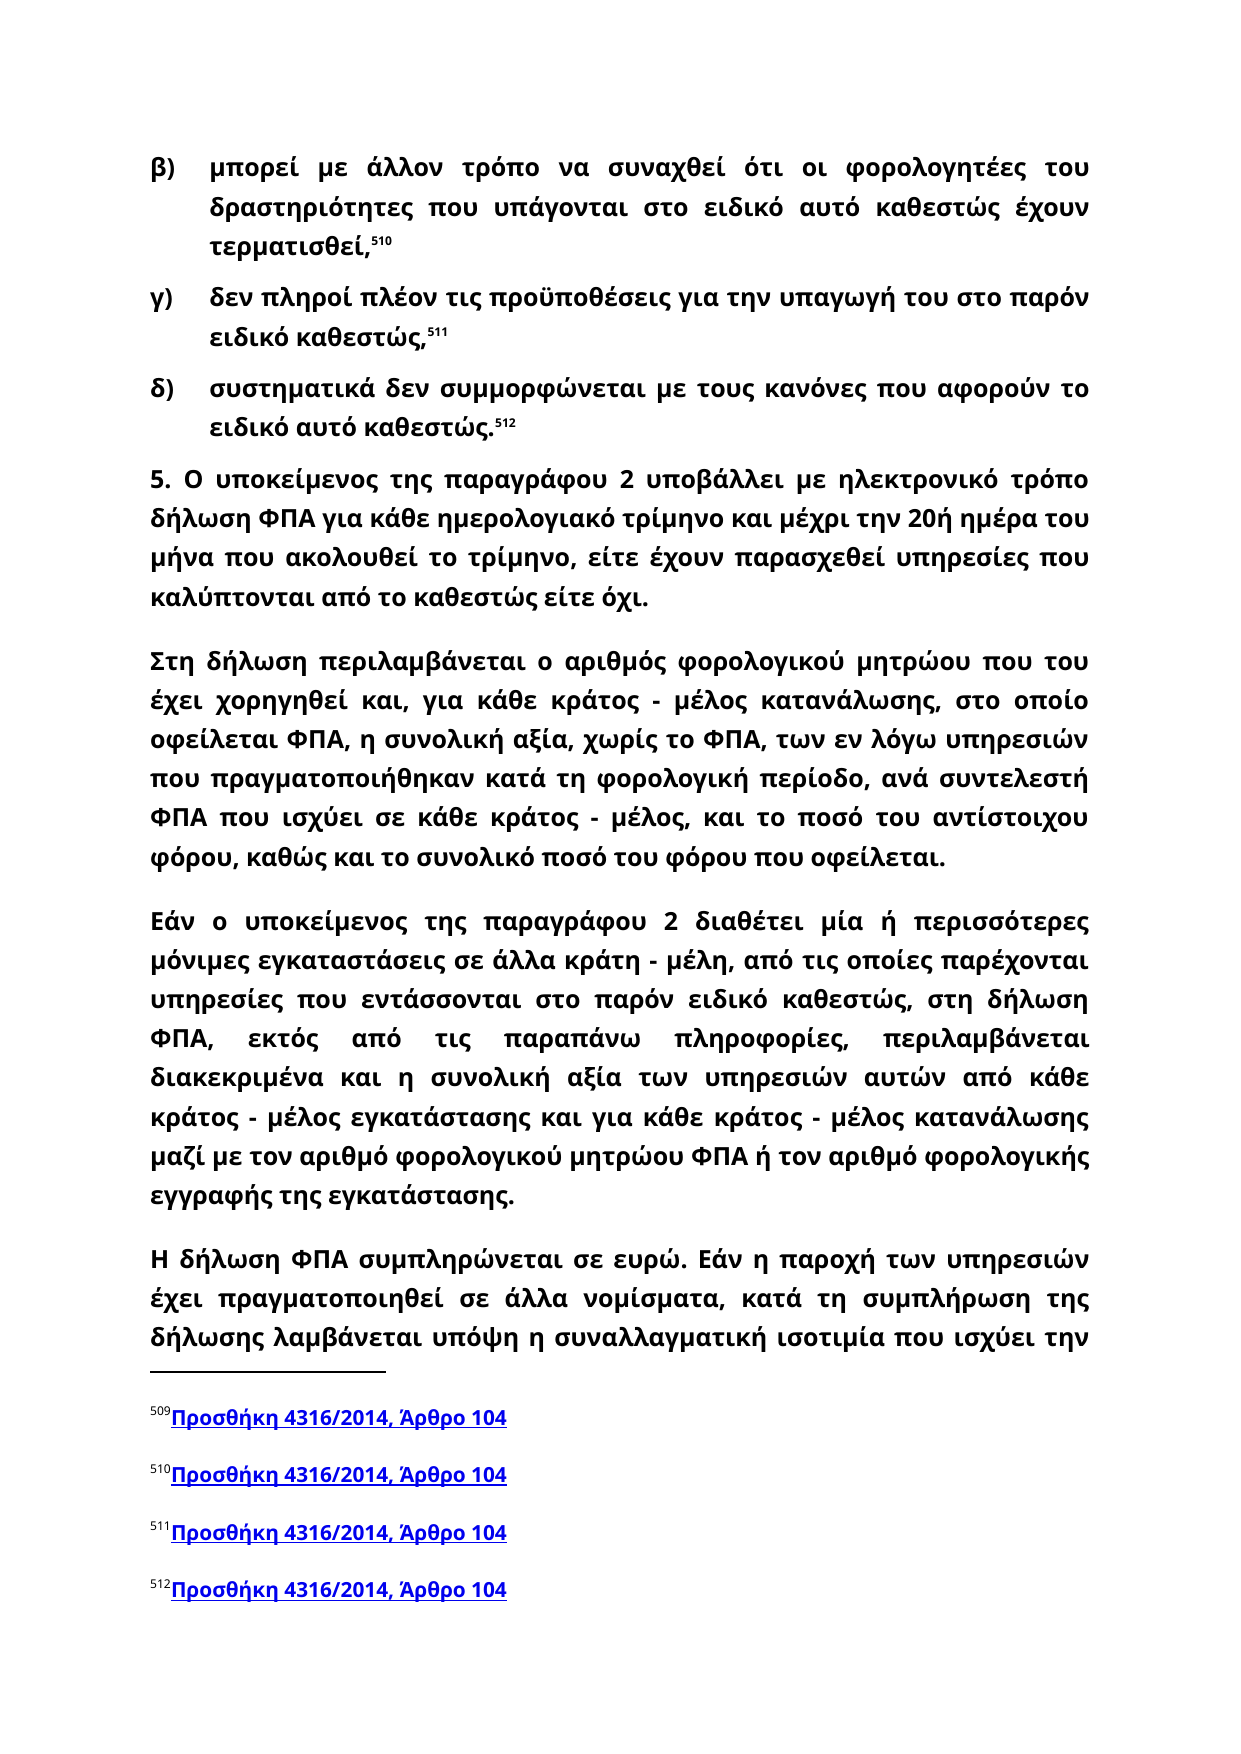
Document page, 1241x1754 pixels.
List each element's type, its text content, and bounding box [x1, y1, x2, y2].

text Προσθήκη 4316/2014, Άρθρο 104 [150, 1403, 1090, 1431]
text Προσθήκη 4316/2014, Άρθρο 104 [150, 1576, 1090, 1604]
text Στη δήλωση περιλαμβάνεται ο αριθμός φορολογικού μητρώου που του έχει χορηγηθεί και, για κάθε κράτος - μέλος κατανάλωσης, στο οποίο οφείλεται ΦΠΑ, η συνολική αξία, χωρίς το ΦΠΑ, των εν λόγω υπηρεσιών που πραγματοποιήθηκαν κατά τη φορολογική περίοδο, ανά συντελεστή ΦΠΑ που ισχύει σε κάθε κράτος - μέλος, και το ποσό του αντίστοιχου φόρου, καθώς και το συνολικό ποσό του φόρου που οφείλεται. [150, 643, 1090, 873]
text Προσθήκη 4316/2014, Άρθρο 104 [150, 1518, 1090, 1546]
list γ) δεν πληροί πλέον τις προϋποθέσεις για την υπαγωγή του στο παρόν ειδικό καθεστώς, [150, 280, 1090, 353]
text Εάν ο υποκείμενος της παραγράφου 2 διαθέτει μία ή περισσότερες μόνιμες εγκαταστάσεις σε άλλα κράτη - μέλη, από τις οποίες παρέχονται υπηρεσίες που εντάσσονται στο παρόν ειδικό καθεστώς, στη δήλωση ΦΠΑ, εκτός από τις παραπάνω πληροφορίες, περιλαμβάνεται διακεκριμένα και η συνολική αξία των υπηρεσιών αυτών από κάθε κράτος - μέλος εγκατάστασης και για κάθε κράτος - μέλος κατανάλωσης μαζί με τον αριθμό φορολογικού μητρώου ΦΠΑ ή τον αριθμό φορολογικής εγγραφής της εγκατάστασης. [150, 903, 1090, 1212]
text 5. Ο υποκείμενος της παραγράφου 2 υποβάλλει με ηλεκτρονικό τρόπο δήλωση ΦΠΑ για κάθε ημερολογιακό τρίμηνο και μέχρι την 20ή ημέρα του μήνα που ακολουθεί το τρίμηνο, είτε έχουν παρασχεθεί υπηρεσίες που καλύπτονται από το καθεστώς είτε όχι. [150, 462, 1090, 613]
list β) μπορεί με άλλον τρόπο να συναχθεί ότι οι φορολογητέες του δραστηριότητες που υπάγονται στο ειδικό αυτό καθεστώς έχουν τερματισθεί, [150, 150, 1090, 262]
text Η δήλωση ΦΠΑ συμπληρώνεται σε ευρώ. Εάν η παροχή των υπηρεσιών έχει πραγματοποιηθεί σε άλλα νομίσματα, κατά τη συμπλήρωση της δήλωσης λαμβάνεται υπόψη η συναλλαγματική ισοτιμία που ισχύει την [150, 1242, 1090, 1354]
list δ) συστηματικά δεν συμμορφώνεται με τους κανόνες που αφορούν το ειδικό αυτό καθεστώς. [150, 371, 1090, 444]
text Προσθήκη 4316/2014, Άρθρο 104 [150, 1460, 1090, 1489]
